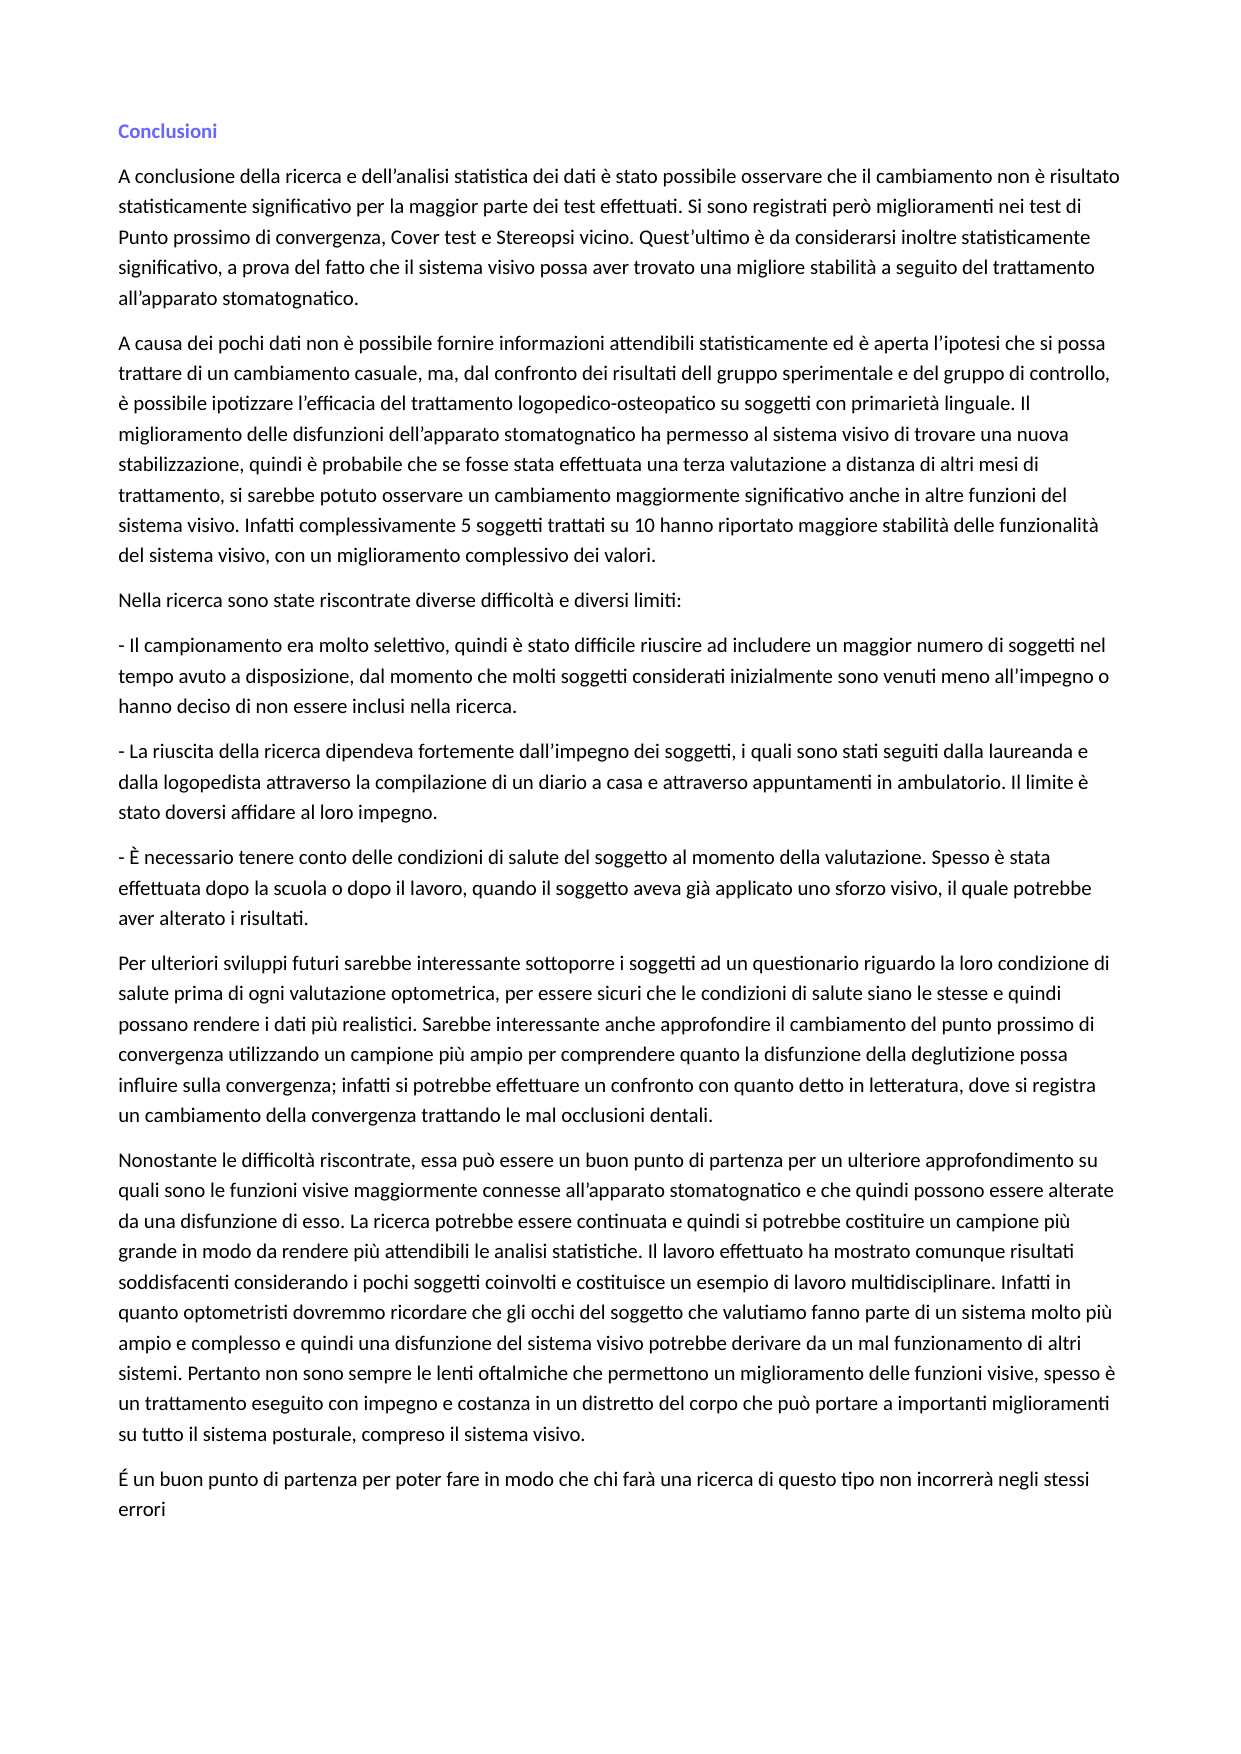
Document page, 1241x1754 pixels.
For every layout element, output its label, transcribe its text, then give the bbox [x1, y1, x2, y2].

text É un buon punto di partenza per poter fare in modo che chi farà una ricerca di questo tipo non incorrerà negli stessi errori [118, 1466, 1122, 1522]
text A conclusione della ricerca e dell’analisi statistica dei dati è stato possibile osservare che il cambiamento non è risultato statisticamente significativo per la maggior parte dei test effettuati. Si sono registrati però miglioramenti nei test di Punto prossimo di convergenza, Cover test e Stereopsi vicino. Quest’ultimo è da considerarsi inoltre statisticamente significativo, a prova del fatto che il sistema visivo possa aver trovato una migliore stabilità a seguito del trattamento all’apparato stomatognatico. [118, 163, 1122, 310]
text Nella ricerca sono state riscontrate diverse difficoltà e diversi limiti: [118, 588, 1122, 613]
text A causa dei pochi dati non è possibile fornire informazioni attendibili statisticamente ed è aperta l’ipotesi che si possa trattare di un cambiamento casuale, ma, dal confronto dei risultati dell gruppo sperimentale e del gruppo di controllo, è possibile ipotizzare l’efficacia del trattamento logopedico-osteopatico su soggetti con primarietà linguale. Il miglioramento delle disfunzioni dell’apparato stomatognatico ha permesso al sistema visivo di trovare una nuova stabilizzazione, quindi è probabile che se fosse stata effettuata una terza valutazione a distanza di altri mesi di trattamento, si sarebbe potuto osservare un cambiamento maggiormente significativo anche in altre funzioni del sistema visivo. Infatti complessivamente 5 soggetti trattati su 10 hanno riportato maggiore stabilità delle funzionalità del sistema visivo, con un miglioramento complessivo dei valori. [118, 330, 1122, 568]
text Conclusioni [118, 118, 1122, 143]
text - Il campionamento era molto selettivo, quindi è stato difficile riuscire ad includere un maggior numero di soggetti nel tempo avuto a disposizione, dal momento che molti soggetti considerati inizialmente sono venuti meno all’impegno o hanno deciso di non essere inclusi nella ricerca. [118, 633, 1122, 719]
text Nonostante le difficoltà riscontrate, essa può essere un buon punto di partenza per un ulteriore approfondimento su quali sono le funzioni visive maggiormente connesse all’apparato stomatognatico e che quindi possono essere alterate da una disfunzione di esso. La ricerca potrebbe essere continuata e quindi si potrebbe costituire un campione più grande in modo da rendere più attendibili le analisi statistiche. Il lavoro effettuato ha mostrato comunque risultati soddisfacenti considerando i pochi soggetti coinvolti e costituisce un esempio di lavoro multidisciplinare. Infatti in quanto optometristi dovremmo ricordare che gli occhi del soggetto che valutiamo fanno parte di un sistema molto più ampio e complesso e quindi una disfunzione del sistema visivo potrebbe derivare da un mal funzionamento di altri sistemi. Pertanto non sono sempre le lenti oftalmiche che permettono un miglioramento delle funzioni visive, spesso è un trattamento eseguito con impegno e costanza in un distretto del corpo che può portare a importanti miglioramenti su tutto il sistema posturale, compreso il sistema visivo. [118, 1147, 1122, 1446]
text Per ulteriori sviluppi futuri sarebbe interessante sottoporre i soggetti ad un questionario riguardo la loro condizione di salute prima di ogni valutazione optometrica, per essere sicuri che le condizioni di salute siano le stesse e quindi possano rendere i dati più realistici. Sarebbe interessante anche approfondire il cambiamento del punto prossimo di convergenza utilizzando un campione più ampio per comprendere quanto la disfunzione della deglutizione possa influire sulla convergenza; infatti si potrebbe effettuare un confronto con quanto detto in letteratura, dove si registra un cambiamento della convergenza trattando le mal occlusioni dentali. [118, 950, 1122, 1128]
text - La riuscita della ricerca dipendeva fortemente dall’impegno dei soggetti, i quali sono stati seguiti dalla laureanda e dalla logopedista attraverso la compilazione di un diario a casa e attraverso appuntamenti in ambulatorio. Il limite è stato doversi affidare al loro impegno. [118, 738, 1122, 825]
text - È necessario tenere conto delle condizioni di salute del soggetto al momento della valutazione. Spesso è stata effettuata dopo la scuola o dopo il lavoro, quando il soggetto aveva già applicato uno sforzo visivo, il quale potrebbe aver alterato i risultati. [118, 844, 1122, 931]
